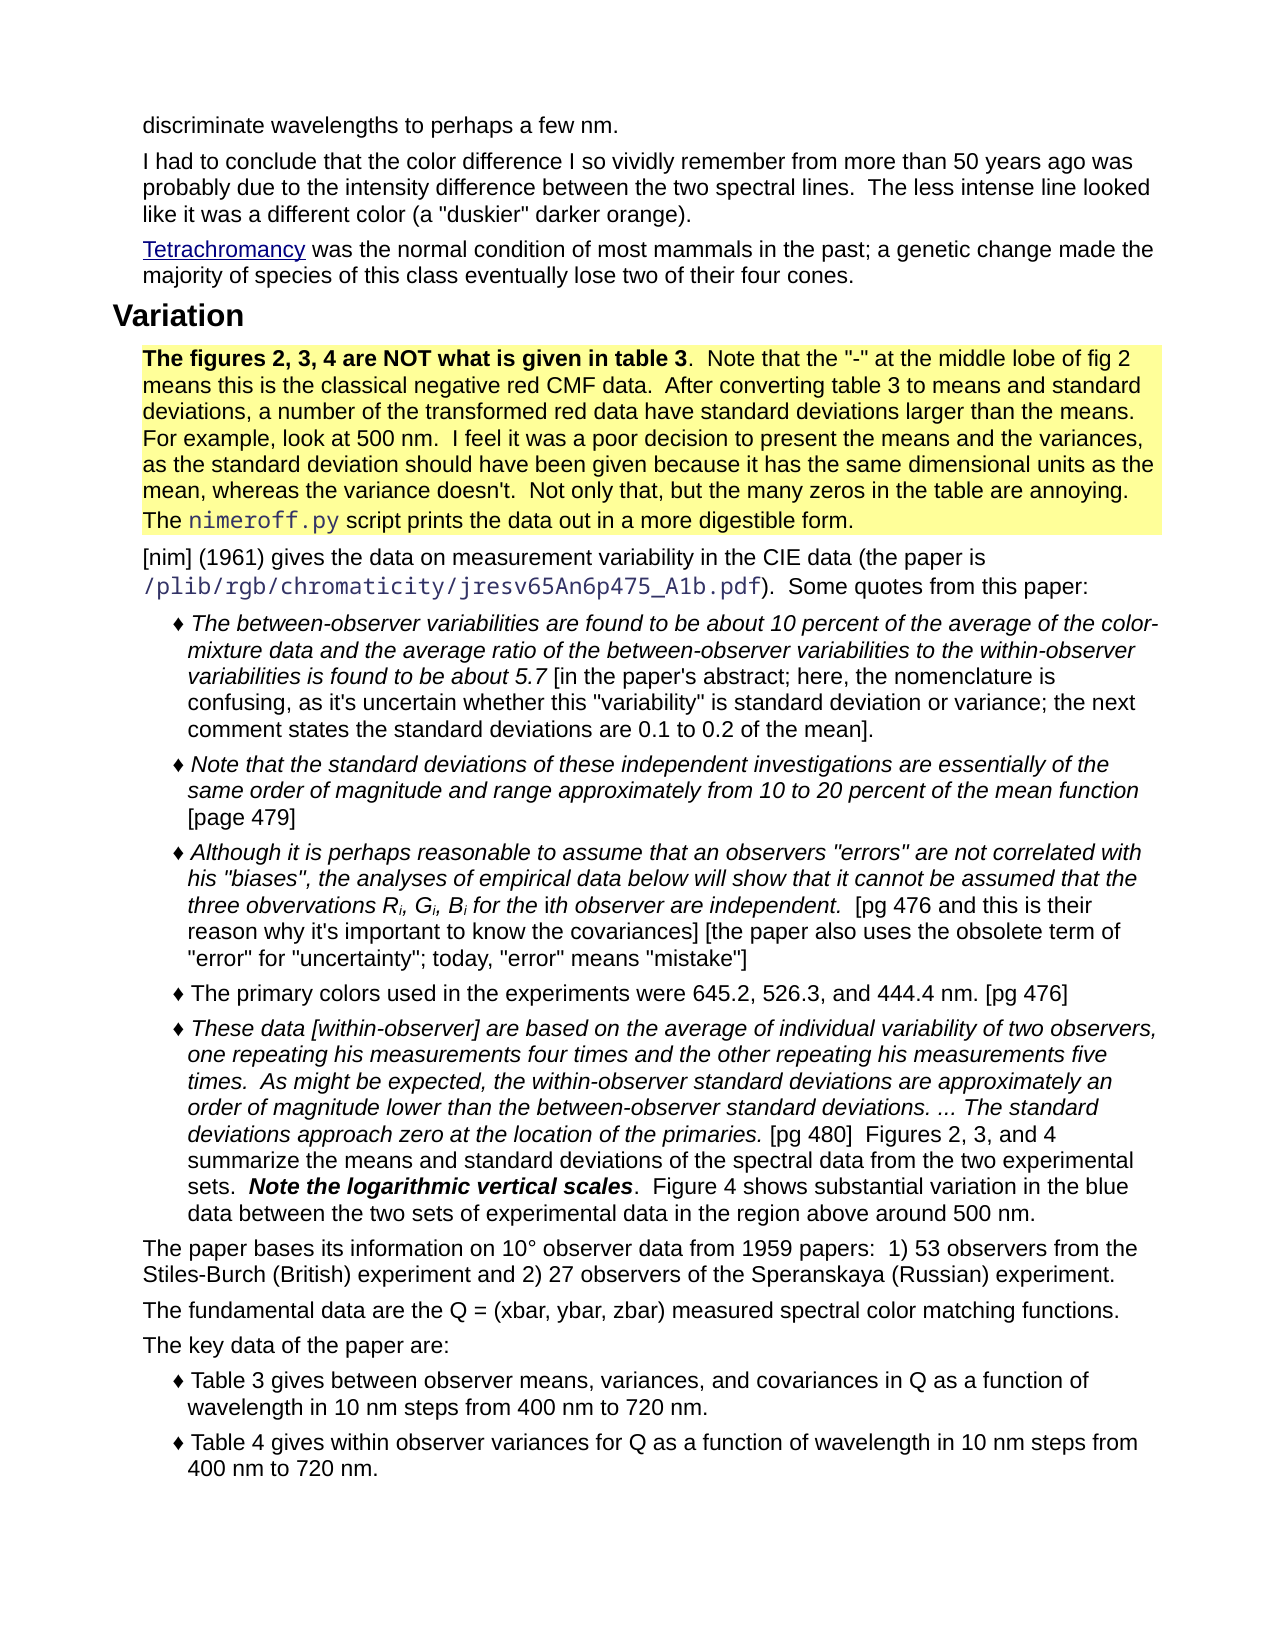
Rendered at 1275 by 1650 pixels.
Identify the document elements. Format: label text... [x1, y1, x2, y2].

list Table 3 gives between observer means, variances, and covariances in Q as a function of wavelength in 10 nm steps from 400 nm to 720 nm. [172, 1367, 1162, 1420]
list Note that the standard deviations of these independent investigations are essentially of the same order of magnitude and range approximately from 10 to 20 percent of the mean function [page 479] [172, 751, 1162, 830]
text The fundamental data are the Q = (xbar, ybar, zbar) measured spectral color matching functions. [142, 1297, 1162, 1323]
subtitle Variation [112, 297, 1162, 333]
text discriminate wavelengths to perhaps a few nm. [142, 112, 1162, 139]
text The figures 2, 3, 4 are NOT what is given in table 3. Note that the "-" at the middle lobe of fig 2 means this is the classical negative red CMF data. After converting table 3 to means and standard deviations, a number of the transformed red data have standard deviations larger than the means. For example, look at 500 nm. I feel it was a poor decision to present the means and the variances, as the standard deviation should have been given because it has the same dimensional units as the mean, whereas the variance doesn't. Not only that, but the many zeros in the table are annoying. The nimeroff.py script prints the data out in a more digestible form. [142, 345, 1162, 535]
list The primary colors used in the experiments were 645.2, 526.3, and 444.4 nm. [pg 476] [172, 980, 1162, 1006]
list Table 4 gives within observer variances for Q as a function of wavelength in 10 nm steps from 400 nm to 720 nm. [172, 1429, 1162, 1482]
list Although it is perhaps reasonable to assume that an observers "errors" are not correlated with his "biases", the analyses of empirical data below will show that it cannot be assumed that the three obvervations Ri, Gi, Bi for the ith observer are independent. [pg 476 and this is their reason why it's important to know the covariances] [the paper also uses the obsolete term of "error" for "uncertainty"; today, "error" means "mistake"] [172, 839, 1162, 971]
text [nim] (1961) gives the data on measurement variability in the CIE data (the paper is /plib/rgb/chromaticity/jresv65An6p475_A1b.pdf). Some quotes from this paper: [142, 544, 1162, 601]
text Tetrachromancy was the normal condition of most mammals in the past; a genetic change made the majority of species of this class eventually lose two of their four cones. [142, 236, 1162, 288]
text I had to conclude that the color difference I so vividly remember from more than 50 years ago was probably due to the intensity difference between the two spectral lines. The less intense line looked like it was a different color (a "duskier" darker orange). [142, 148, 1162, 227]
list These data [within-observer] are based on the average of individual variability of two observers, one repeating his measurements four times and the other repeating his measurements five times. As might be expected, the within-observer standard deviations are approximately an order of magnitude lower than the between-observer standard deviations. ... The standard deviations approach zero at the location of the primaries. [pg 480] Figures 2, 3, and 4 summarize the means and standard deviations of the spectral data from the two experimental sets. Note the logarithmic vertical scales. Figure 4 shows substantial variation in the blue data between the two sets of experimental data in the region above around 500 nm. [172, 1015, 1162, 1226]
text The paper bases its information on 10° observer data from 1959 papers: 1) 53 observers from the Stiles-Burch (British) experiment and 2) 27 observers of the Speranskaya (Russian) experiment. [142, 1235, 1162, 1288]
text The key data of the paper are: [142, 1332, 1162, 1358]
list The between-observer variabilities are found to be about 10 percent of the average of the color-mixture data and the average ratio of the between-observer variabilities to the within-observer variabilities is found to be about 5.7 [in the paper's abstract; here, the nomenclature is confusing, as it's uncertain whether this "variability" is standard deviation or variance; the next comment states the standard deviations are 0.1 to 0.2 of the mean]. [172, 610, 1162, 742]
